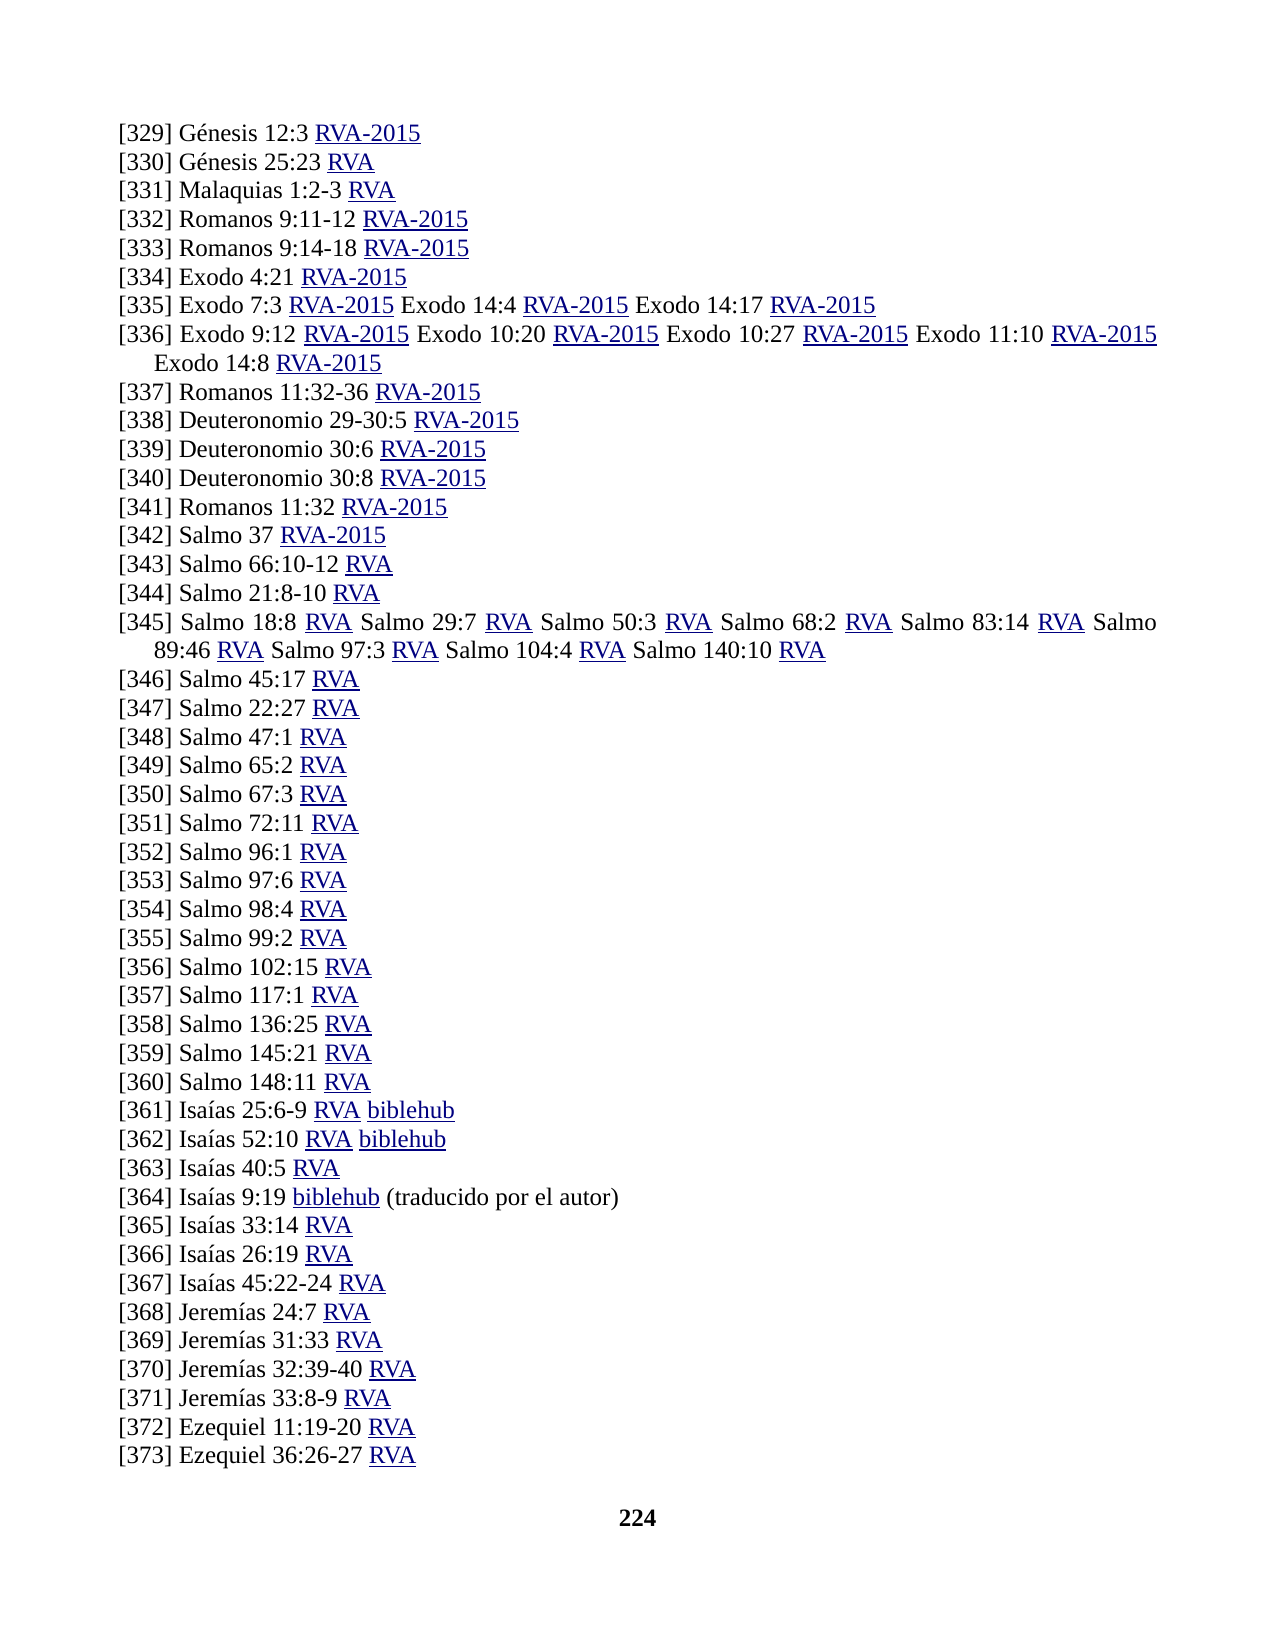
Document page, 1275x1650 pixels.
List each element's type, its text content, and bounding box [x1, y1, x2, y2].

text Romanos 11:32 RVA-2015 [118, 492, 1157, 521]
text Exodo 9:12 RVA-2015 Exodo 10:20 RVA-2015 Exodo 10:27 RVA-2015 Exodo 11:10 RVA-2015 Exodo 14:8 RVA-2015 [118, 319, 1157, 377]
text Salmo 66:10-12 RVA [118, 549, 1157, 578]
text Salmo 22:27 RVA [118, 693, 1157, 722]
text Isaías 25:6-9 RVA biblehub [118, 1096, 1157, 1124]
text Salmo 99:2 RVA [118, 923, 1157, 952]
text Jeremías 31:33 RVA [118, 1326, 1157, 1354]
text Génesis 12:3 RVA-2015 [118, 118, 1157, 147]
text Salmo 97:6 RVA [118, 866, 1157, 894]
text Romanos 11:32-36 RVA-2015 [118, 377, 1157, 406]
text Salmo 102:15 RVA [118, 952, 1157, 981]
text Jeremías 24:7 RVA [118, 1297, 1157, 1326]
text Salmo 72:11 RVA [118, 808, 1157, 837]
text Romanos 9:14-18 RVA-2015 [118, 233, 1157, 262]
text Génesis 25:23 RVA [118, 147, 1157, 176]
text Isaías 9:19 biblehub (traducido por el autor) [118, 1182, 1157, 1211]
text Isaías 40:5 RVA [118, 1153, 1157, 1182]
text Salmo 136:25 RVA [118, 1009, 1157, 1038]
text Salmo 45:17 RVA [118, 664, 1157, 693]
text Salmo 117:1 RVA [118, 981, 1157, 1009]
text Salmo 98:4 RVA [118, 894, 1157, 923]
text Romanos 9:11-12 RVA-2015 [118, 204, 1157, 233]
text Salmo 65:2 RVA [118, 751, 1157, 779]
text Isaías 45:22-24 RVA [118, 1268, 1157, 1297]
text Salmo 21:8-10 RVA [118, 578, 1157, 607]
text Salmo 18:8 RVA Salmo 29:7 RVA Salmo 50:3 RVA Salmo 68:2 RVA Salmo 83:14 RVA Salmo 89:46 RVA Salmo 97:3 RVA Salmo 104:4 RVA Salmo 140:10 RVA [118, 607, 1157, 664]
text Isaías 52:10 RVA biblehub [118, 1124, 1157, 1153]
text Isaías 33:14 RVA [118, 1211, 1157, 1239]
text Malaquias 1:2-3 RVA [118, 176, 1157, 204]
text Salmo 47:1 RVA [118, 722, 1157, 751]
text Ezequiel 36:26-27 RVA [118, 1441, 1157, 1469]
text Salmo 148:11 RVA [118, 1067, 1157, 1096]
text Isaías 26:19 RVA [118, 1239, 1157, 1268]
text Salmo 96:1 RVA [118, 837, 1157, 866]
text Deuteronomio 30:6 RVA-2015 [118, 434, 1157, 463]
text Exodo 7:3 RVA-2015 Exodo 14:4 RVA-2015 Exodo 14:17 RVA-2015 [118, 291, 1157, 319]
text Salmo 37 RVA-2015 [118, 521, 1157, 549]
text Ezequiel 11:19-20 RVA [118, 1412, 1157, 1441]
text Jeremías 33:8-9 RVA [118, 1383, 1157, 1412]
text Salmo 145:21 RVA [118, 1038, 1157, 1067]
text Salmo 67:3 RVA [118, 779, 1157, 808]
text Jeremías 32:39-40 RVA [118, 1354, 1157, 1383]
text Deuteronomio 29-30:5 RVA-2015 [118, 406, 1157, 434]
text Exodo 4:21 RVA-2015 [118, 262, 1157, 291]
text Deuteronomio 30:8 RVA-2015 [118, 463, 1157, 492]
